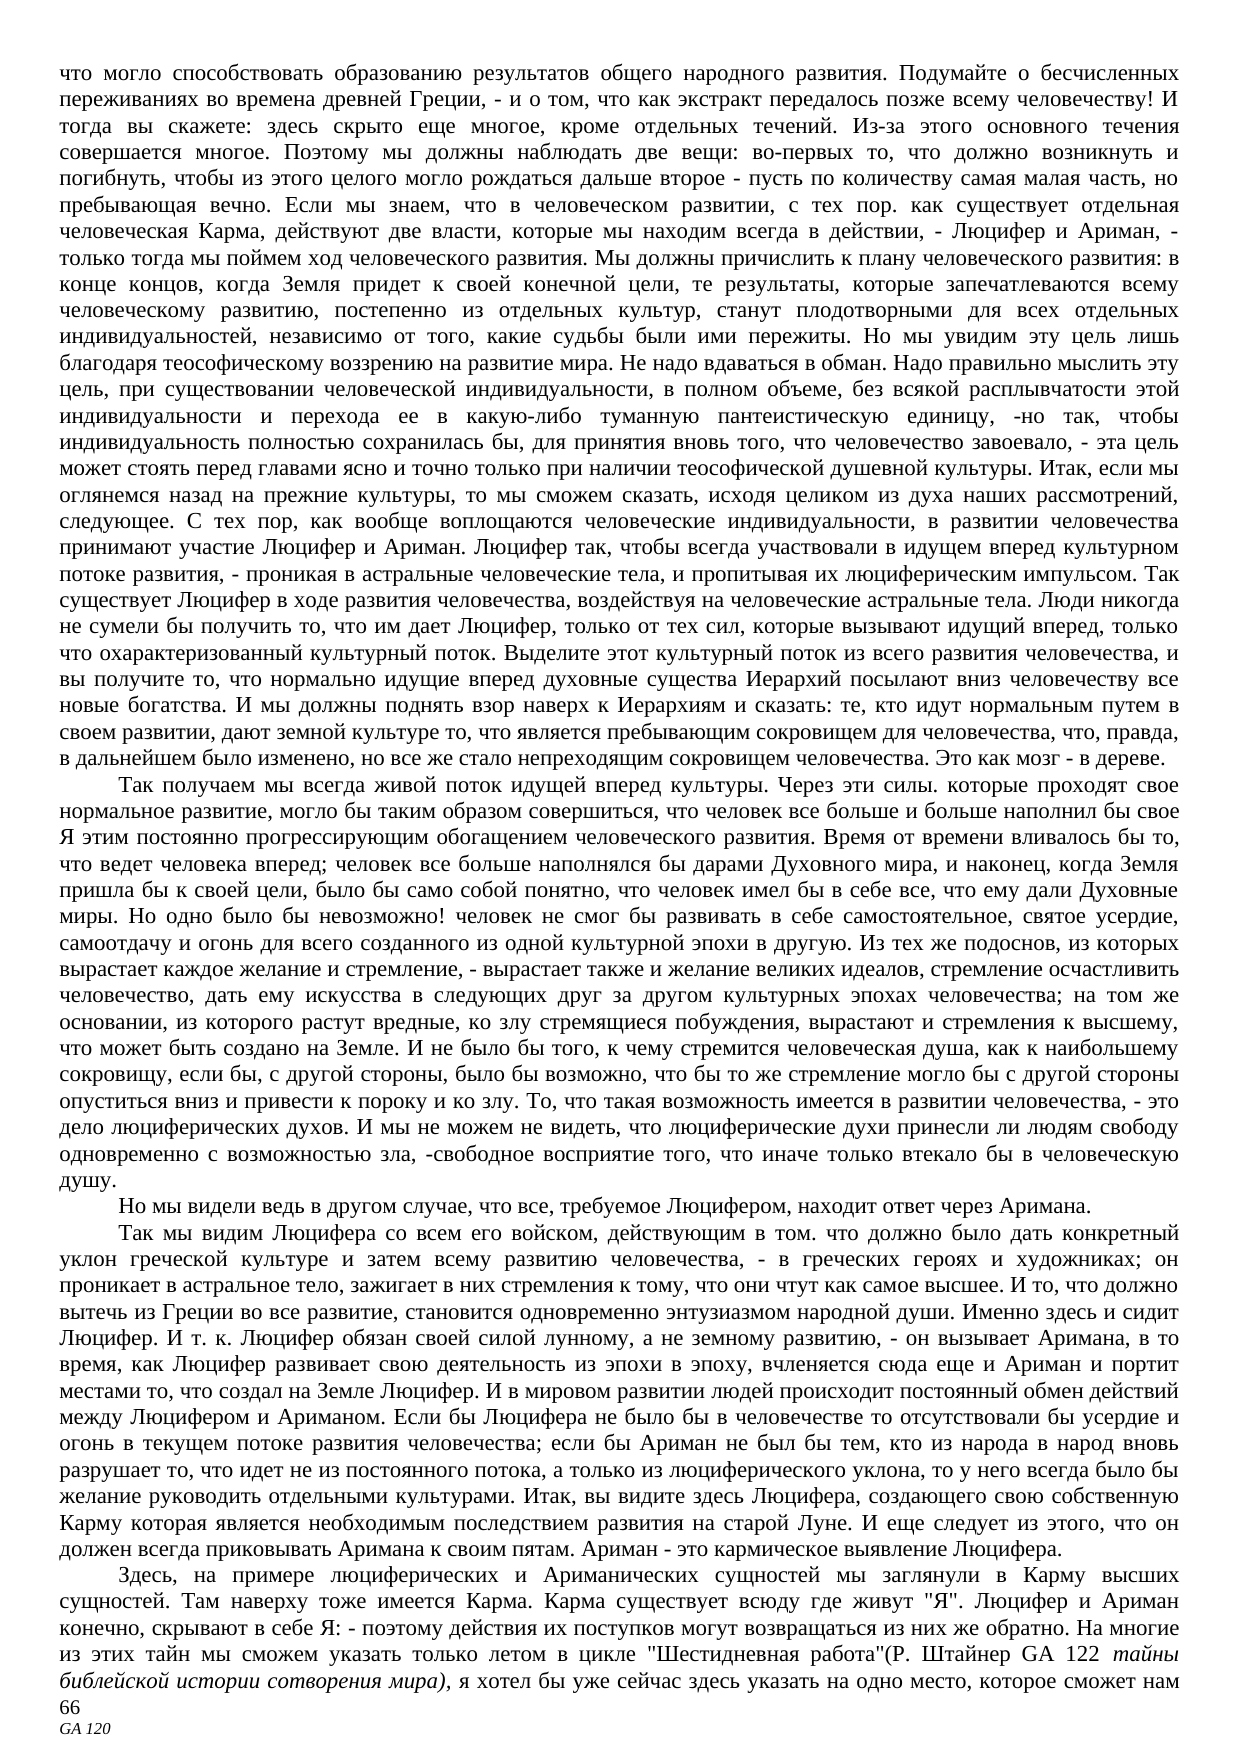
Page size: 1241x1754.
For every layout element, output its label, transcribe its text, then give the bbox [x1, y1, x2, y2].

text Так мы видим Люцифера со всем его войском, действующим в том. что должно было дать конкретный уклон греческой культуре и затем всему развитию человечества, - в греческих героях и художниках; он проникает в астральное тело, зажигает в них стремления к тому, что они чтут как самое высшее. И то, что должно вытечь из Греции во все развитие, становится одновременно энтузиазмом народной души. Именно здесь и сидит Люцифер. И т. к. Люцифер обязан своей силой лунному, а не земному развитию, - он вызывает Аримана, в то время, как Люцифер развивает свою деятельность из эпохи в эпоху, вчленяется сюда еще и Ариман и портит местами то, что создал на Земле Люцифер. И в мировом развитии людей происходит постоянный обмен действий между Люцифером и Ариманом. Если бы Люцифера не было бы в человечестве то отсутствовали бы усердие и огонь в текущем потоке развития человечества; если бы Ариман не был бы тем, кто из народа в народ вновь разрушает то, что идет не из постоянного потока, а только из люциферического уклона, то у него всегда было бы желание руководить отдельными культурами. Итак, вы видите здесь Люцифера, создающего свою собственную Карму которая является необходимым последствием развития на старой Луне. И еще следует из этого, что он должен всегда приковывать Аримана к своим пятам. Ариман - это кармическое выявление Люцифера. [59, 1219, 1181, 1561]
text Но мы видели ведь в другом случае, что все, требуемое Люцифером, находит ответ через Аримана. [59, 1192, 1181, 1219]
text что могло способствовать образованию результатов общего народного развития. Подумайте о бесчисленных переживаниях во времена древней Греции, - и о том, что как экстракт передалось позже всему человечеству! И тогда вы скажете: здесь скрыто еще многое, кроме отдельных течений. Из-за этого основного течения совершается многое. Поэтому мы должны наблюдать две вещи: во-первых то, что должно возникнуть и погибнуть, чтобы из этого целого могло рождаться дальше второе - пусть по количеству самая малая часть, но пребывающая вечно. Если мы знаем, что в человеческом развитии, с тех пор. как существует отдельная человеческая Карма, действуют две власти, которые мы находим всегда в действии, - Люцифер и Ариман, - только тогда мы поймем ход человеческого развития. Мы должны причислить к плану человеческого развития: в конце концов, когда Земля придет к своей конечной цели, те результаты, которые запечатлеваются всему человеческому развитию, постепенно из отдельных культур, станут плодотворными для всех отдельных индивидуальностей, независимо от того, какие судьбы были ими пережиты. Но мы увидим эту цель лишь благодаря теософическому воззрению на развитие мира. Не надо вдаваться в обман. Надо правильно мыслить эту цель, при существовании человеческой индивидуальности, в полном объеме, без всякой расплывчатости этой индивидуальности и перехода ее в какую-либо туманную пантеистическую единицу, -но так, чтобы индивидуальность полностью сохранилась бы, для принятия вновь того, что человечество завоевало, - эта цель может стоять перед главами ясно и точно только при наличии теософической душевной культуры. Итак, если мы оглянемся назад на прежние культуры, то мы сможем сказать, исходя целиком из духа наших рассмотрений, следующее. С тех пор, как вообще воплощаются человеческие индивидуальности, в развитии человечества принимают участие Люцифер и Ариман. Люцифер так, чтобы всегда участвовали в идущем вперед культурном потоке развития, - проникая в астральные человеческие тела, и пропитывая их люциферическим импульсом. Так существует Люцифер в ходе развития человечества, воздействуя на человеческие астральные тела. Люди никогда не сумели бы получить то, что им дает Люцифер, только от тех сил, которые вызывают идущий вперед, только что охарактеризованный культурный поток. Выделите этот культурный поток из всего развития человечества, и вы получите то, что нормально идущие вперед духовные существа Иерархий посылают вниз человечеству все новые богатства. И мы должны поднять взор наверх к Иерархиям и сказать: те, кто идут нормальным путем в своем развитии, дают земной культуре то, что является пребывающим сокровищем для человечества, что, правда, в дальнейшем было изменено, но все же стало непреходящим сокровищем человечества. Это как мозг - в дереве. [59, 59, 1181, 771]
text Здесь, на примере люциферических и Ариманических сущностей мы заглянули в Карму высших сущностей. Там наверху тоже имеется Карма. Карма существует всюду где живут "Я". Люцифер и Ариман конечно, скрывают в себе Я: - поэтому действия их поступков могут возвращаться из них же обратно. На многие из этих тайн мы сможем указать только летом в цикле "Шестидневная работа"(Р. Штайнер GA 122 тайны библейской истории сотворения мира), я хотел бы уже сейчас здесь указать на одно место, которое сможет нам [59, 1561, 1181, 1693]
text Так получаем мы всегда живой поток идущей вперед культуры. Через эти силы. которые проходят свое нормальное развитие, могло бы таким образом совершиться, что человек все больше и больше наполнил бы свое Я этим постоянно прогрессирующим обогащением человеческого развития. Время от времени вливалось бы то, что ведет человека вперед; человек все больше наполнялся бы дарами Духовного мира, и наконец, когда Земля пришла бы к своей цели, было бы само собой понятно, что человек имел бы в себе все, что ему дали Духовные миры. Но одно было бы невозможно! человек не смог бы развивать в себе самостоятельное, святое усердие, самоотдачу и огонь для всего созданного из одной культурной эпохи в другую. Из тех же подоснов, из которых вырастает каждое желание и стремление, - вырастает также и желание великих идеалов, стремление осчастливить человечество, дать ему искусства в следующих друг за другом культурных эпохах человечества; на том же основании, из которого растут вредные, ко злу стремящиеся побуждения, вырастают и стремления к высшему, что может быть создано на Земле. И не было бы того, к чему стремится человеческая душа, как к наибольшему сокровищу, если бы, с другой стороны, было бы возможно, что бы то же стремление могло бы с другой стороны опуститься вниз и привести к пороку и ко злу. То, что такая возможность имеется в развитии человечества, - это дело люциферических духов. И мы не можем не видеть, что люциферические духи принесли ли людям свободу одновременно с возможностью зла, -свободное восприятие того, что иначе только втекало бы в человеческую душу. [59, 771, 1181, 1192]
